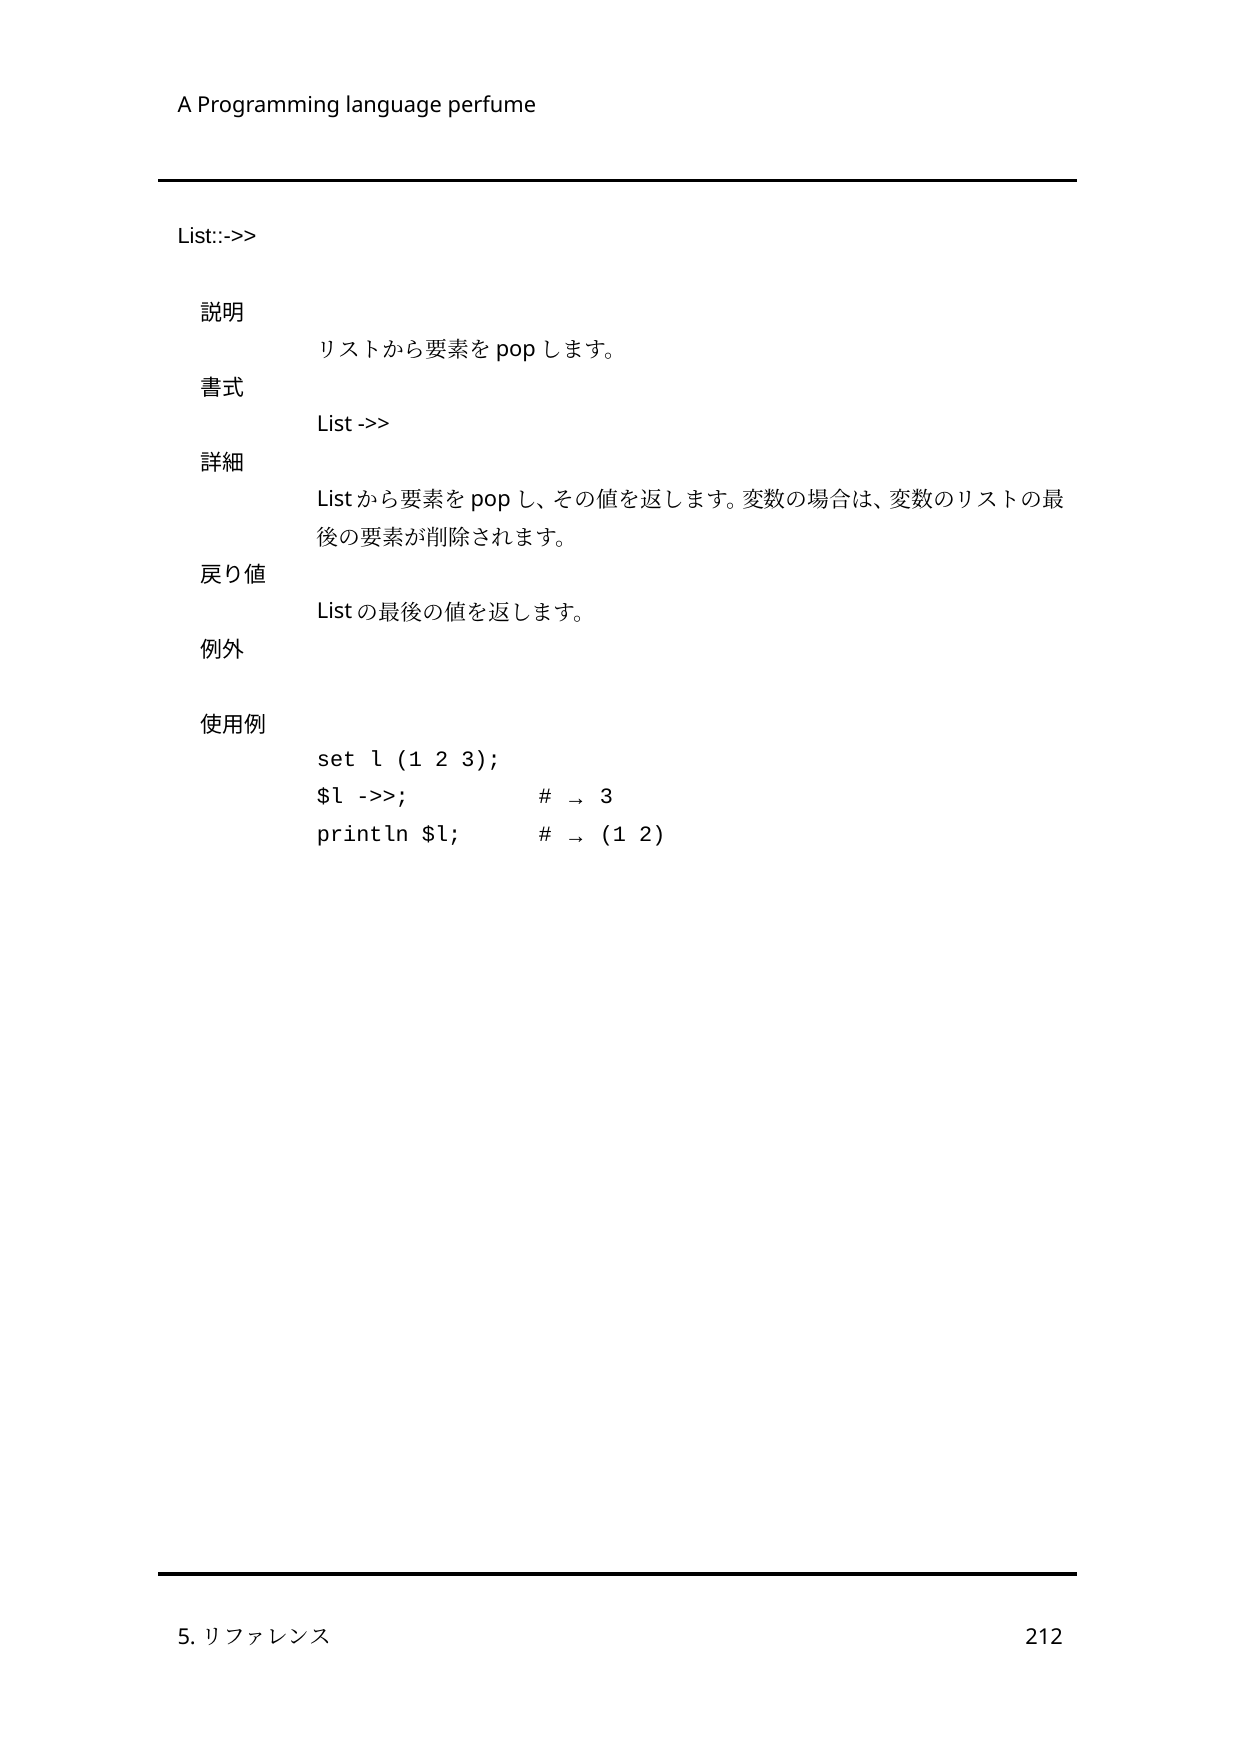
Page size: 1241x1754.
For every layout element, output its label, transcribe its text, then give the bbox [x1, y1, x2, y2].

table_cell 例外 [200, 629, 317, 704]
table_cell 使用例 [200, 704, 317, 854]
table_cell [317, 629, 1063, 704]
table_cell List ->> [317, 367, 1063, 442]
table_cell 詳細 [200, 442, 317, 554]
table_header リストから要素をpopします。 [317, 292, 1063, 367]
table_cell set l (1 2 3); $l ->>; # → 3 println $l; # → (1 2) [317, 704, 1063, 854]
table_cell 書式 [200, 367, 317, 442]
table_cell 戻り値 [200, 554, 317, 629]
table_cell Listから要素をpopし、その値を返します。変数の場合は、変数のリストの最後の要素が削除されます。 [317, 442, 1063, 554]
table_cell Listの最後の値を返します。 [317, 554, 1063, 629]
subtitle List::->> [177, 217, 1063, 254]
table_header 説明 [200, 292, 317, 367]
